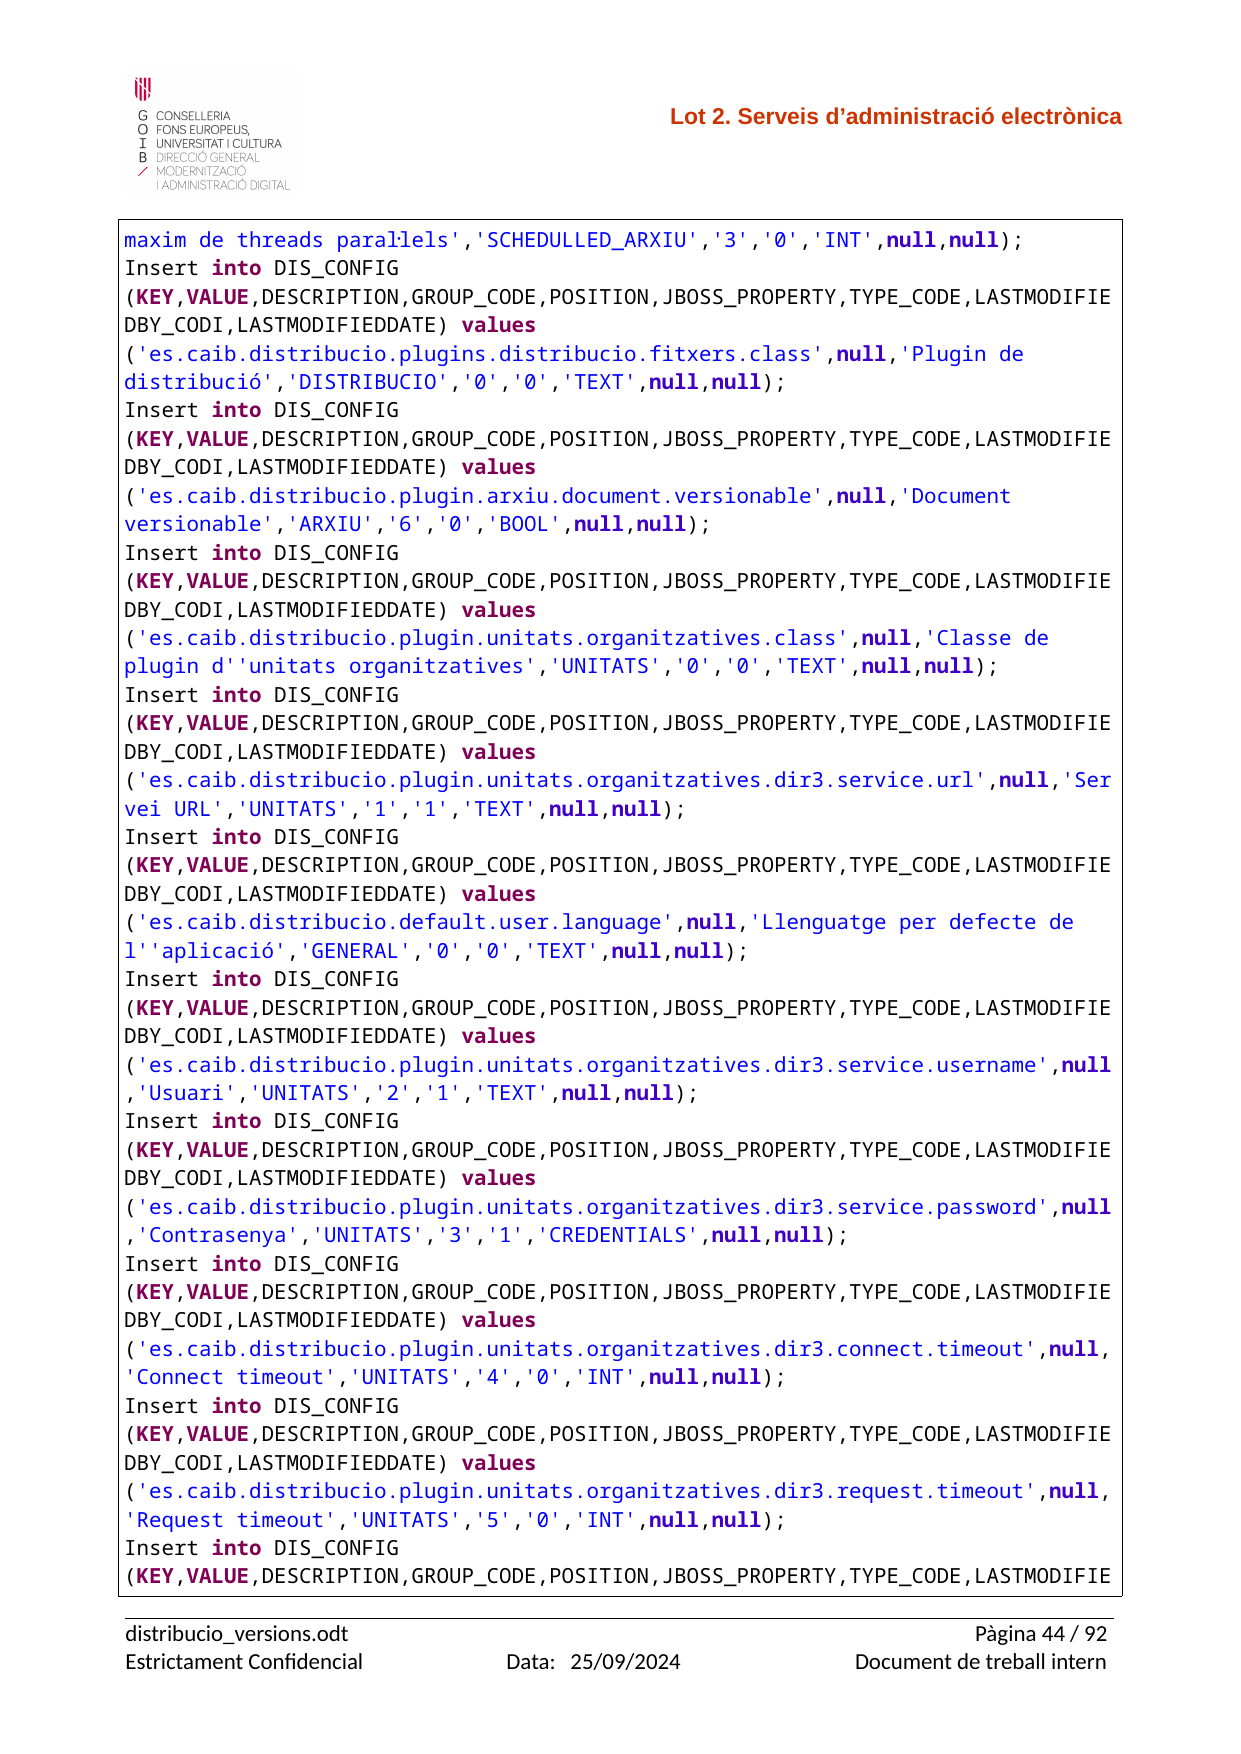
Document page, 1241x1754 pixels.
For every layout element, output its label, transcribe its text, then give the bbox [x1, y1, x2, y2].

picture [126, 70, 299, 197]
table_header maxim de threads paral·lels','SCHEDULLED_ARXIU','3','0','INT',null,null); Insert into DIS_CONFIG (KEY,VALUE,DESCRIPTION,GROUP_CODE,POSITION,JBOSS_PROPERTY,TYPE_CODE,LASTMODIFIEDBY_CODI,LASTMODIFIEDDATE) values ('es.caib.distribucio.plugins.distribucio.fitxers.class',null,'Plugin de distribució','DISTRIBUCIO','0','0','TEXT',null,null); Insert into DIS_CONFIG (KEY,VALUE,DESCRIPTION,GROUP_CODE,POSITION,JBOSS_PROPERTY,TYPE_CODE,LASTMODIFIEDBY_CODI,LASTMODIFIEDDATE) values ('es.caib.distribucio.plugin.arxiu.document.versionable',null,'Document versionable','ARXIU','6','0','BOOL',null,null); Insert into DIS_CONFIG (KEY,VALUE,DESCRIPTION,GROUP_CODE,POSITION,JBOSS_PROPERTY,TYPE_CODE,LASTMODIFIEDBY_CODI,LASTMODIFIEDDATE) values ('es.caib.distribucio.plugin.unitats.organitzatives.class',null,'Classe de plugin d''unitats organitzatives','UNITATS','0','0','TEXT',null,null); Insert into DIS_CONFIG (KEY,VALUE,DESCRIPTION,GROUP_CODE,POSITION,JBOSS_PROPERTY,TYPE_CODE,LASTMODIFIEDBY_CODI,LASTMODIFIEDDATE) values ('es.caib.distribucio.plugin.unitats.organitzatives.dir3.service.url',null,'Servei URL','UNITATS','1','1','TEXT',null,null); Insert into DIS_CONFIG (KEY,VALUE,DESCRIPTION,GROUP_CODE,POSITION,JBOSS_PROPERTY,TYPE_CODE,LASTMODIFIEDBY_CODI,LASTMODIFIEDDATE) values ('es.caib.distribucio.default.user.language',null,'Llenguatge per defecte de l''aplicació','GENERAL','0','0','TEXT',null,null); Insert into DIS_CONFIG (KEY,VALUE,DESCRIPTION,GROUP_CODE,POSITION,JBOSS_PROPERTY,TYPE_CODE,LASTMODIFIEDBY_CODI,LASTMODIFIEDDATE) values ('es.caib.distribucio.plugin.unitats.organitzatives.dir3.service.username',null,'Usuari','UNITATS','2','1','TEXT',null,null); Insert into DIS_CONFIG (KEY,VALUE,DESCRIPTION,GROUP_CODE,POSITION,JBOSS_PROPERTY,TYPE_CODE,LASTMODIFIEDBY_CODI,LASTMODIFIEDDATE) values ('es.caib.distribucio.plugin.unitats.organitzatives.dir3.service.password',null,'Contrasenya','UNITATS','3','1','CREDENTIALS',null,null); Insert into DIS_CONFIG (KEY,VALUE,DESCRIPTION,GROUP_CODE,POSITION,JBOSS_PROPERTY,TYPE_CODE,LASTMODIFIEDBY_CODI,LASTMODIFIEDDATE) values ('es.caib.distribucio.plugin.unitats.organitzatives.dir3.connect.timeout',null,'Connect timeout','UNITATS','4','0','INT',null,null); Insert into DIS_CONFIG (KEY,VALUE,DESCRIPTION,GROUP_CODE,POSITION,JBOSS_PROPERTY,TYPE_CODE,LASTMODIFIEDBY_CODI,LASTMODIFIEDDATE) values ('es.caib.distribucio.plugin.unitats.organitzatives.dir3.request.timeout',null,'Request timeout','UNITATS','5','0','INT',null,null); Insert into DIS_CONFIG (KEY,VALUE,DESCRIPTION,GROUP_CODE,POSITION,JBOSS_PROPERTY,TYPE_CODE,LASTMODIFIE [119, 220, 1122, 1596]
